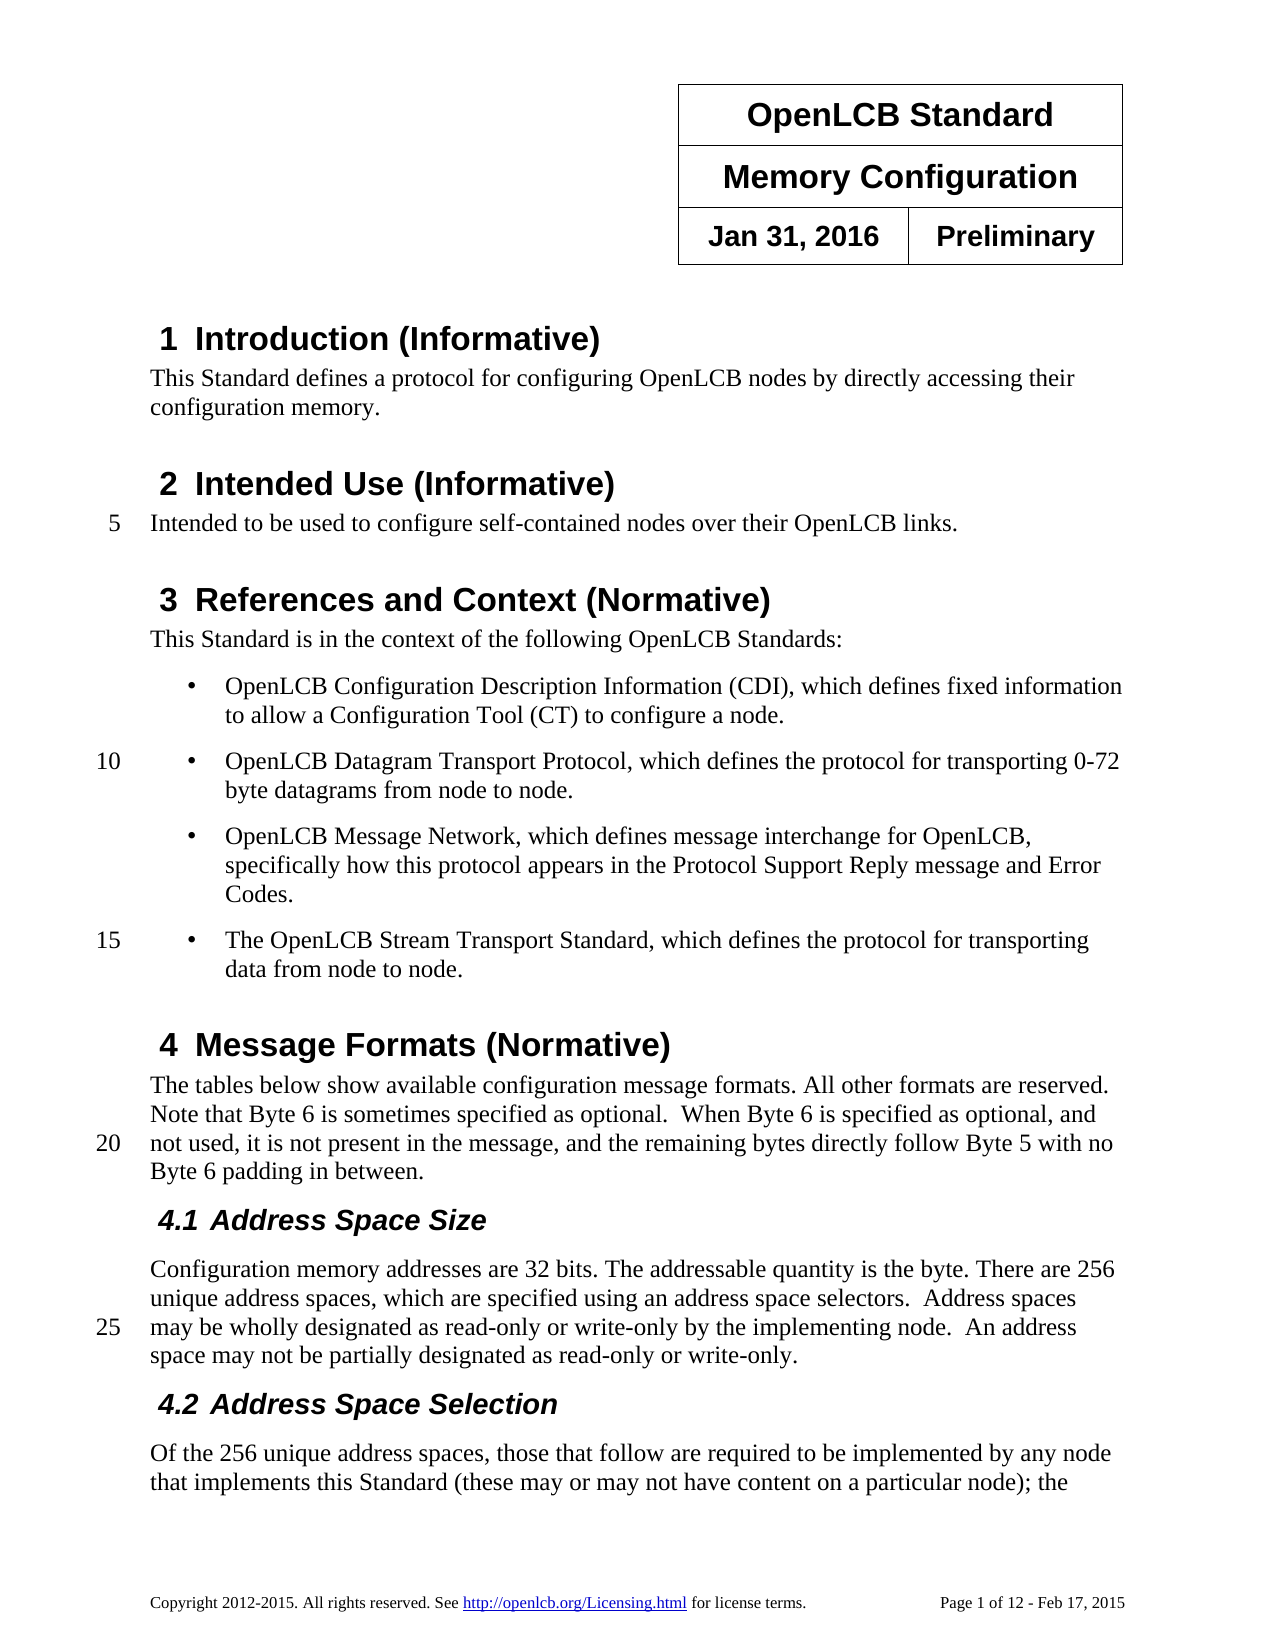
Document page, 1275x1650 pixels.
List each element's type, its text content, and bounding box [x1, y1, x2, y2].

text The tables below show available configuration message formats. All other formats are reserved. Note that Byte 6 is sometimes specified as optional. When Byte 6 is specified as optional, and not used, it is not present in the message, and the remaining bytes directly follow Byte 5 with no Byte 6 padding in between. [150, 1070, 1125, 1185]
list OpenLCB Configuration Description Information (CDI), which defines fixed information to allow a Configuration Tool (CT) to configure a node. [187, 671, 1125, 728]
text Of the 256 unique address spaces, those that follow are required to be implemented by any node that implements this Standard (these may or may not have content on a particular node); the [150, 1438, 1125, 1496]
subtitle Intended Use (Informative) [150, 464, 1125, 502]
text This Standard is in the context of the following OpenLCB Standards: [150, 624, 1125, 653]
list The OpenLCB Stream Transport Standard, which defines the protocol for transporting data from node to node. [187, 925, 1125, 983]
text Intended to be used to configure self-contained nodes over their OpenLCB links. [150, 508, 1125, 537]
list OpenLCB Message Network, which defines message interchange for OpenLCB, specifically how this protocol appears in the Protocol Support Reply message and Error Codes. [187, 821, 1125, 908]
subtitle References and Context (Normative) [150, 580, 1125, 618]
subtitle Message Formats (Normative) [150, 1026, 1125, 1064]
text This Standard defines a protocol for configuring OpenLCB nodes by directly accessing their configuration memory. [150, 363, 1125, 421]
subtitle Address Space Selection [150, 1387, 1125, 1420]
subtitle Introduction (Informative) [150, 319, 1125, 357]
text Configuration memory addresses are 32 bits. The addressable quantity is the byte. There are 256 unique address spaces, which are specified using an address space selectors. Address spaces may be wholly designated as read-only or write-only by the implementing node. An address space may not be partially designated as read-only or write-only. [150, 1254, 1125, 1369]
subtitle Address Space Size [150, 1203, 1125, 1236]
list OpenLCB Datagram Transport Protocol, which defines the protocol for transporting 0-72 byte datagrams from node to node. [187, 746, 1125, 804]
